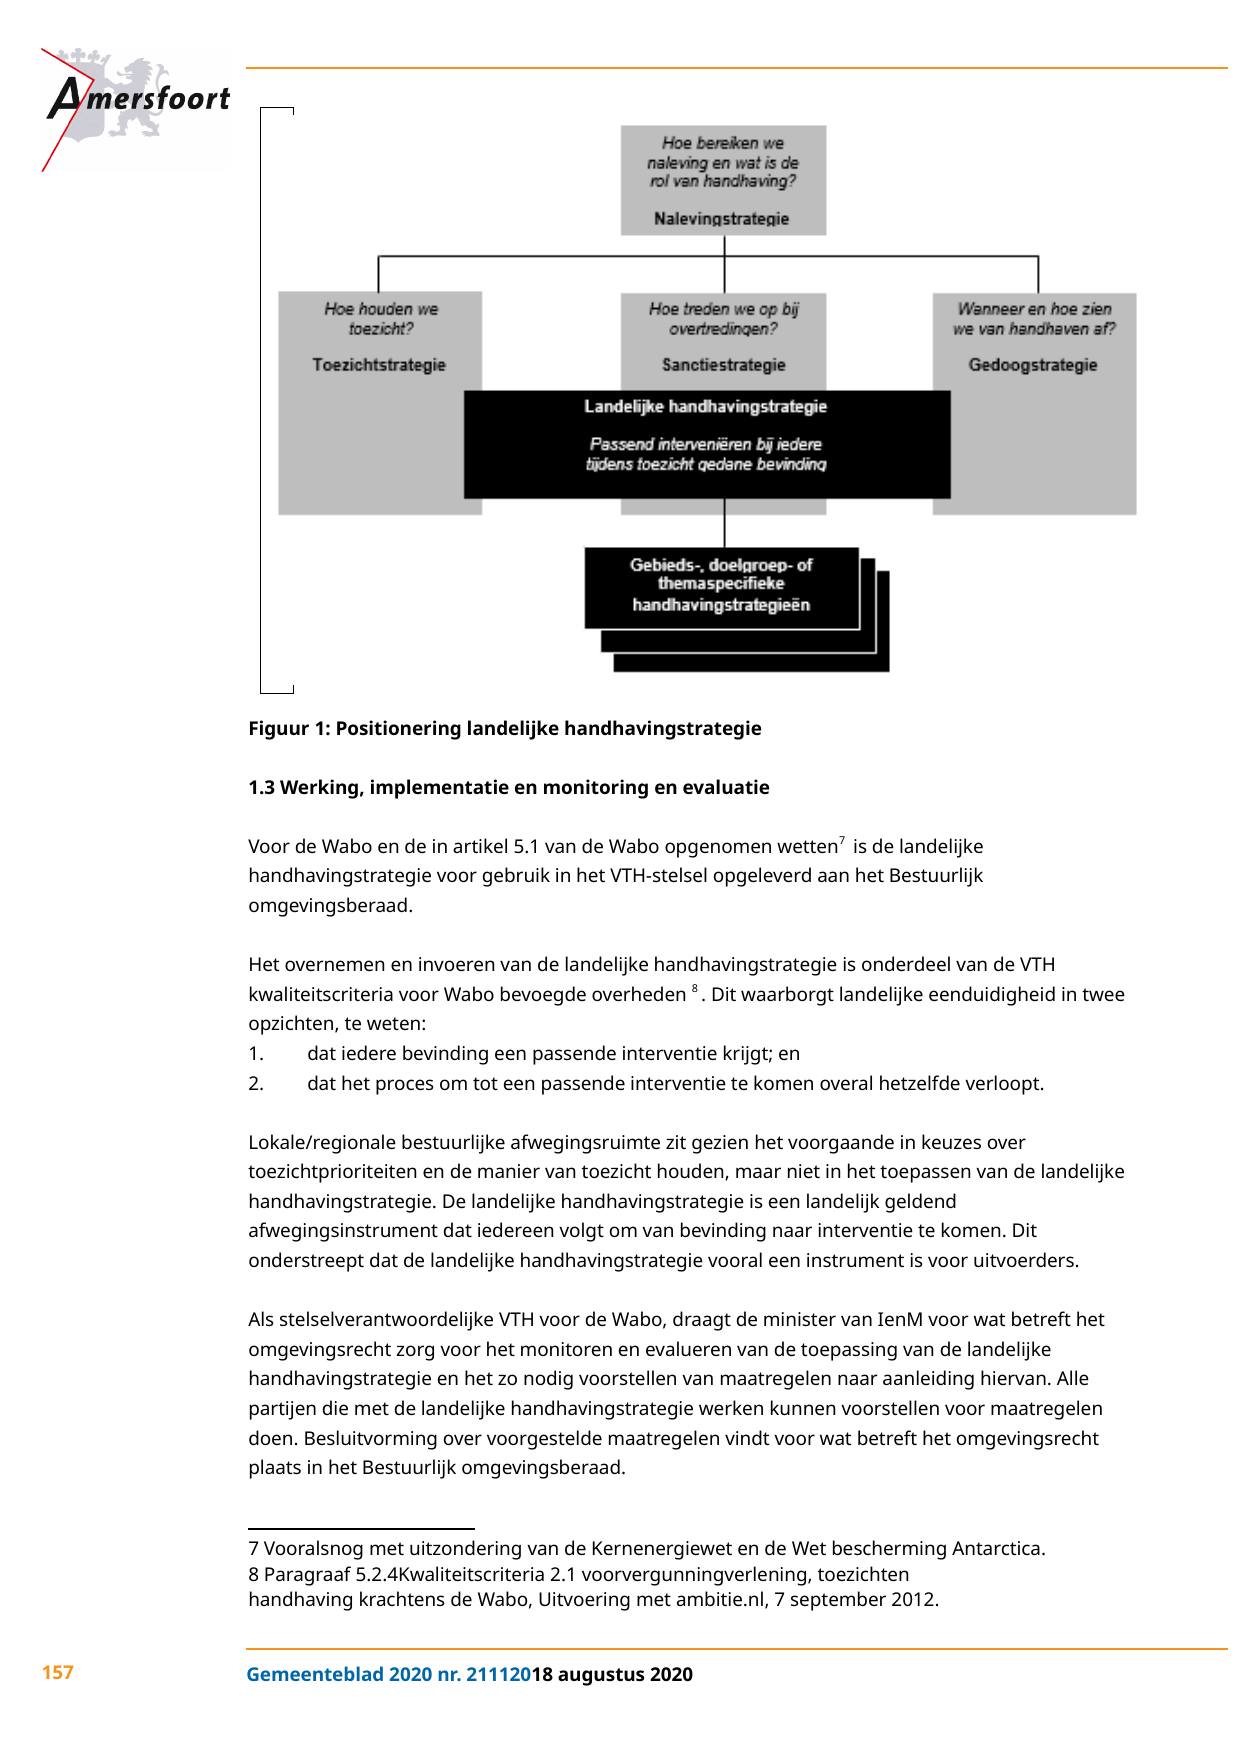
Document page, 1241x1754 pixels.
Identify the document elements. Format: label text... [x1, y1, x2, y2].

text Vooralsnog met uitzondering van de Kernenergiewet en de Wet bescherming Antarctica. [248, 1535, 1152, 1561]
list dat het proces om tot een passende interventie te komen overal hetzelfde verloopt. [248, 1070, 1152, 1095]
text Als stelselverantwoordelijke VTH voor de Wabo, draagt de minister van IenM voor wat betreft het omgevingsrecht zorg voor het monitoren en evalueren van de toepassing van de landelijke handhavingstrategie en het zo nodig voorstellen van maatregelen naar aanleiding hiervan. Alle partijen die met de landelijke handhavingstrategie werken kunnen voorstellen voor maatregelen doen. Besluitvorming over voorgestelde maatregelen vindt voor wat betreft het omgevingsrecht plaats in het Bestuurlijk omgevingsberaad. [248, 1306, 1152, 1480]
text Figuur 1: Positionering landelijke handhavingstrategie [248, 715, 1152, 740]
picture [41, 47, 231, 172]
text Het overnemen en invoeren van de landelijke handhavingstrategie is onderdeel van de VTH kwaliteitscriteria voor Wabo bevoegde overheden . Dit waarborgt landelijke eenduidigheid in twee opzichten, te weten: [248, 951, 1152, 1036]
text Lokale/regionale bestuurlijke afwegingsruimte zit gezien het voorgaande in keuzes over toezichtprioriteiten en de manier van toezicht houden, maar niet in het toepassen van de landelijke handhavingstrategie. De landelijke handhavingstrategie is een landelijk geldend afwegingsinstrument dat iedereen volgt om van bevinding naar interventie te komen. Dit onderstreept dat de landelijke handhavingstrategie vooral een instrument is voor uitvoerders. [248, 1129, 1152, 1273]
picture [268, 115, 1155, 685]
text Voor de Wabo en de in artikel 5.1 van de Wabo opgenomen wetten is de landelijke handhavingstrategie voor gebruik in het VTH-stelsel opgeleverd aan het Bestuurlijk omgevingsberaad. [248, 833, 1152, 918]
list dat iedere bevinding een passende interventie krijgt; en [248, 1040, 1152, 1066]
text Paragraaf 5.2.4Kwaliteitscriteria 2.1 voorvergunningverlening, toezichten handhaving krachtens de Wabo, Uitvoering met ambitie.nl, 7 september 2012. [248, 1561, 1152, 1612]
text 1.3 Werking, implementatie en monitoring en evaluatie [248, 774, 1152, 799]
